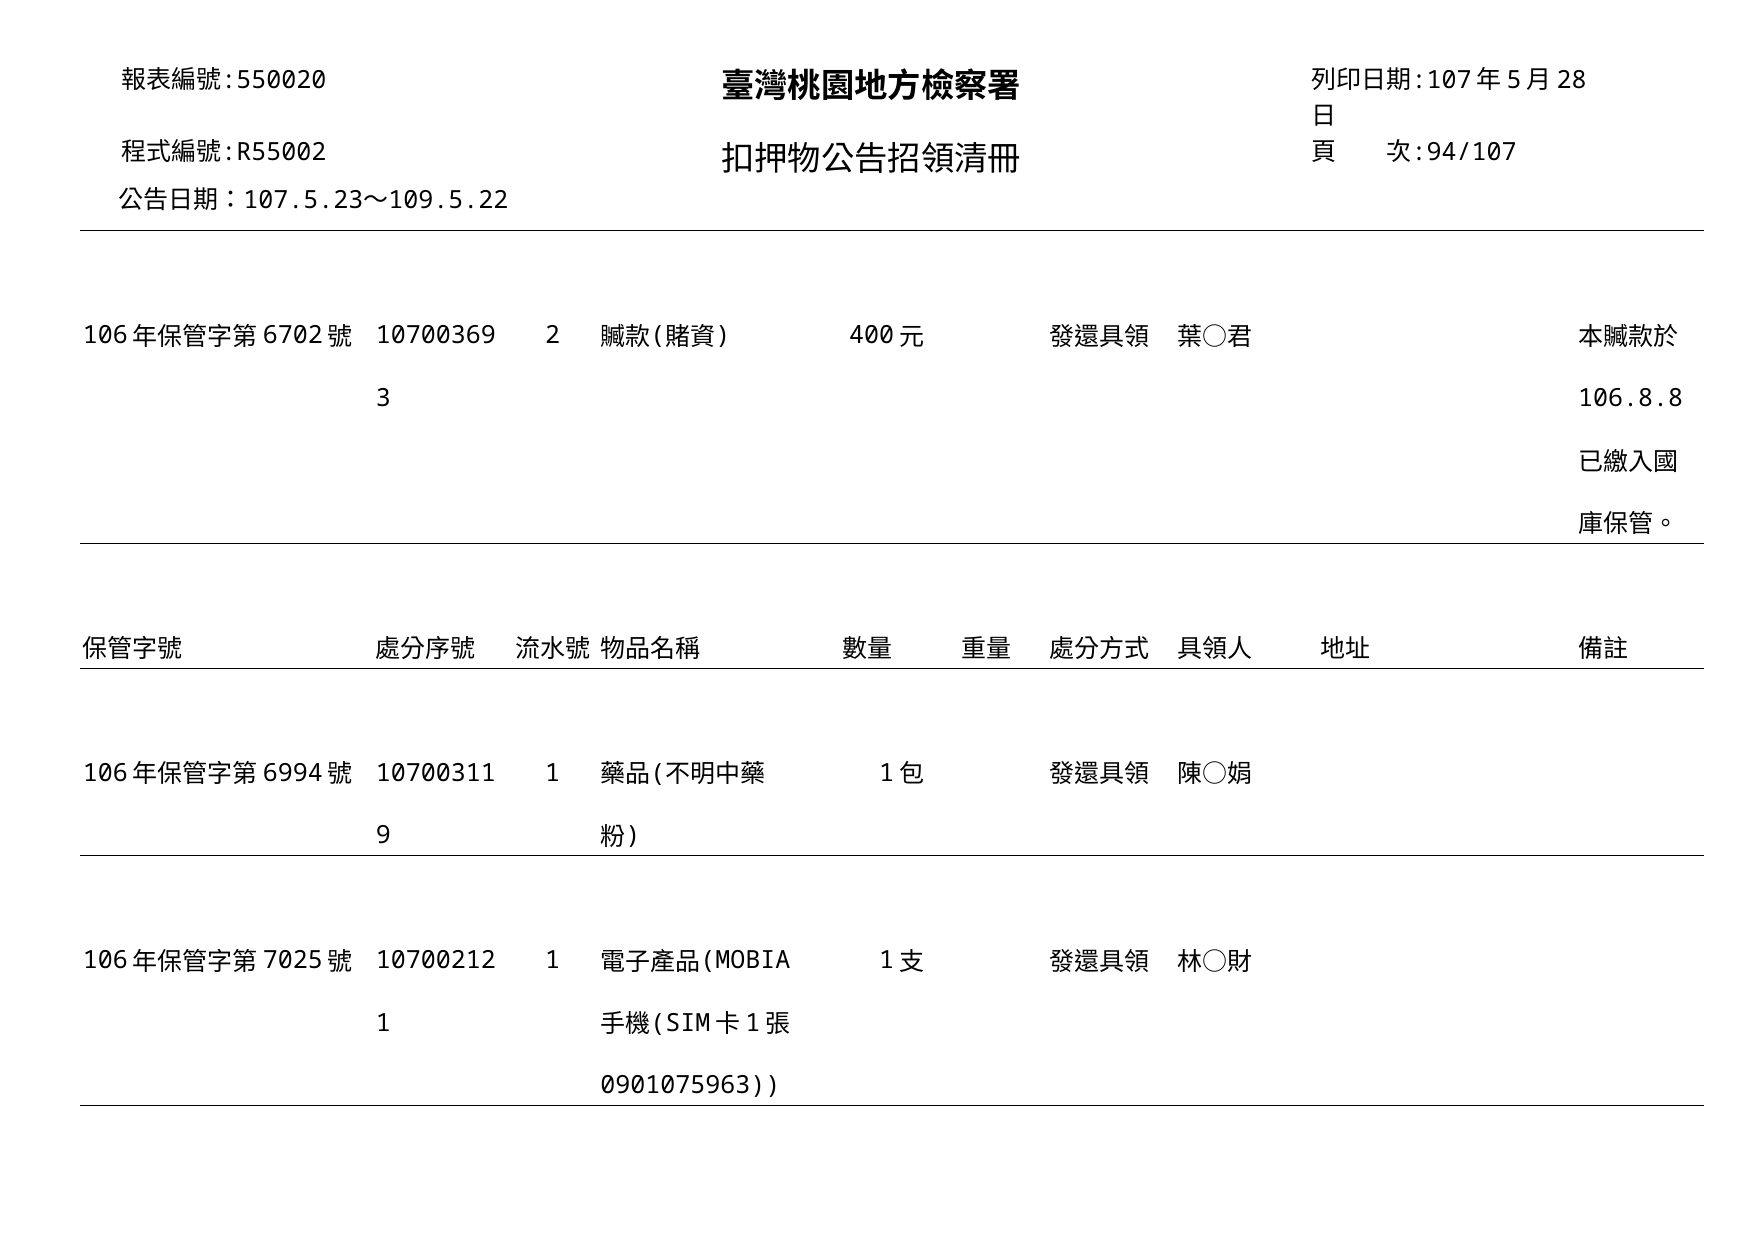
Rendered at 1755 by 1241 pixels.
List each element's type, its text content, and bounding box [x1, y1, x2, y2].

table_header 具領人 [1175, 605, 1317, 667]
table_cell 107003119 [373, 669, 507, 855]
table_cell [1317, 856, 1575, 1105]
table_cell 107003693 [373, 231, 507, 542]
table_cell 1 [507, 669, 597, 855]
table_cell [927, 856, 1046, 1105]
table_cell [1575, 669, 1704, 855]
table_cell 電子產品(MOBIA手機(SIM卡1張0901075963)) [597, 856, 807, 1105]
table_header 流水號 [507, 605, 597, 667]
table_cell [927, 669, 1046, 855]
table_cell 發還具領 [1046, 856, 1175, 1105]
table_cell 1支 [808, 856, 927, 1105]
table_cell 發還具領 [1046, 669, 1175, 855]
table_header 備註 [1575, 605, 1704, 667]
table_cell 1 [507, 856, 597, 1105]
table_header 處分序號 [373, 605, 507, 667]
table_cell 106年保管字第7025號 [80, 856, 373, 1105]
table_cell 1包 [808, 669, 927, 855]
table_cell [1575, 856, 1704, 1105]
table_header 數量 [808, 605, 927, 667]
table_cell [927, 231, 1046, 542]
table_cell 2 [507, 231, 597, 542]
table_cell 林○財 [1175, 856, 1317, 1105]
table_cell 106年保管字第6702號 [80, 231, 373, 542]
table_header 重量 [927, 605, 1046, 667]
table_cell 106年保管字第6994號 [80, 669, 373, 855]
table_cell 陳○娟 [1175, 669, 1317, 855]
table_cell 本贓款於106.8.8已繳入國庫保管。 [1575, 231, 1704, 542]
table_header 處分方式 [1046, 605, 1175, 667]
table_cell [1317, 231, 1575, 542]
table_header 物品名稱 [597, 605, 807, 667]
table_header 保管字號 [80, 605, 373, 667]
table_cell 107002121 [373, 856, 507, 1105]
table_cell 發還具領 [1046, 231, 1175, 542]
table_cell [1317, 669, 1575, 855]
table_cell 400元 [808, 231, 927, 542]
table_cell 藥品(不明中藥粉) [597, 669, 807, 855]
table_cell 葉○君 [1175, 231, 1317, 542]
table_header 地址 [1317, 605, 1575, 667]
table_cell 贓款(賭資) [597, 231, 807, 542]
